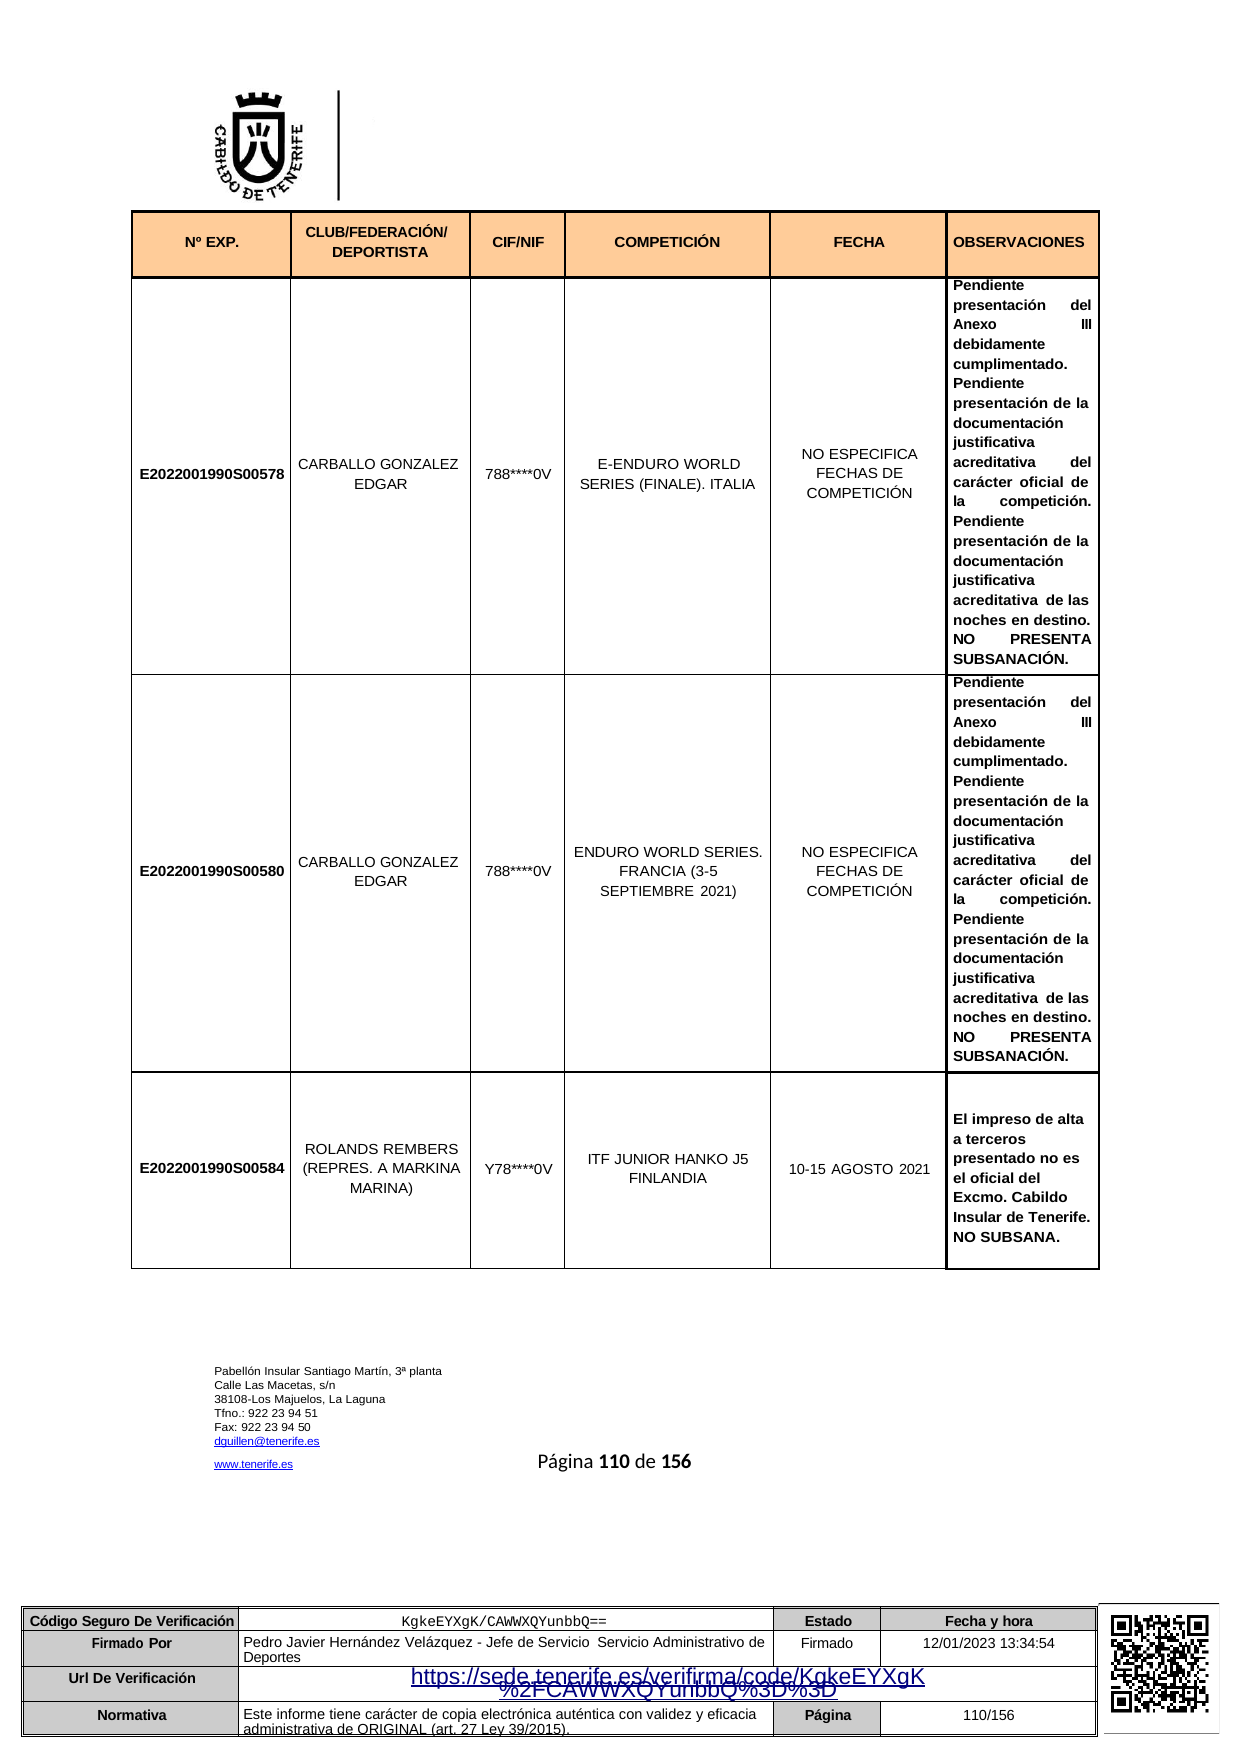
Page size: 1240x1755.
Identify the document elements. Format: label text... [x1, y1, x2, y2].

table_cell 788****0V [471, 279, 564, 674]
table_cell 10-15 AGOSTO 2021 [771, 1073, 945, 1268]
table_cell CARBALLO GONZALEZ EDGAR [291, 675, 470, 1071]
table_header OBSERVACIONES [948, 213, 1098, 276]
table_header CLUB/FEDERACIÓN/ DEPORTISTA [292, 213, 469, 276]
table_header FECHA [771, 213, 945, 276]
table_cell E-ENDURO WORLD SERIES (FINALE). ITALIA [565, 279, 770, 674]
table_cell Pendiente presentación del Anexo III debidamente cumplimentado. Pendiente presentación de la documentación justificativa acreditativa del carácter oficial de la competición. Pendiente presentación de la documentación justificativa acreditativa de las noches en destino. NO PRESENTA SUBSANACIÓN. [948, 279, 1098, 674]
table_cell NO ESPECIFICA FECHAS DE COMPETICIÓN [771, 279, 945, 674]
table_cell E2022001990S00578 [132, 279, 290, 674]
table_cell E2022001990S00584 [132, 1073, 290, 1268]
text Pabellón Insular Santiago Martín, 3ª planta Calle Las Macetas, s/n [214, 1365, 467, 1392]
table_cell NO ESPECIFICA FECHAS DE COMPETICIÓN [771, 675, 945, 1071]
table_cell ROLANDS REMBERS (REPRES. A MARKINA MARINA) [291, 1073, 470, 1268]
table_cell E2022001990S00580 [132, 675, 290, 1071]
text Fax: 922 23 94 50 [214, 1421, 1110, 1434]
table_cell CARBALLO GONZALEZ EDGAR [291, 279, 470, 674]
text 38108-Los Majuelos, La Laguna Tfno.: 922 23 94 51 [214, 1393, 413, 1420]
text www.tenerife.es Página 110 de 156 [214, 1448, 1110, 1473]
text dguillen@tenerife.es [214, 1434, 1110, 1448]
table_cell Pendiente presentación del Anexo III debidamente cumplimentado. Pendiente presentación de la documentación justificativa acreditativa del carácter oficial de la competición. Pendiente presentación de la documentación justificativa acreditativa de las noches en destino. NO PRESENTA SUBSANACIÓN. [948, 676, 1098, 1071]
table_cell Y78****0V [471, 1073, 564, 1268]
table_cell ITF JUNIOR HANKO J5 FINLANDIA [565, 1073, 770, 1268]
table_cell 788****0V [471, 675, 564, 1071]
table_cell ENDURO WORLD SERIES. FRANCIA (3-5 SEPTIEMBRE 2021) [565, 675, 770, 1071]
table_header CIF/NIF [471, 213, 564, 276]
table_cell El impreso de alta a terceros presentado no es el oficial del Excmo. Cabildo Insular de Tenerife. NO SUBSANA. [948, 1074, 1098, 1268]
table_header Nº EXP. [133, 213, 290, 276]
table_header COMPETICIÓN [566, 213, 769, 276]
